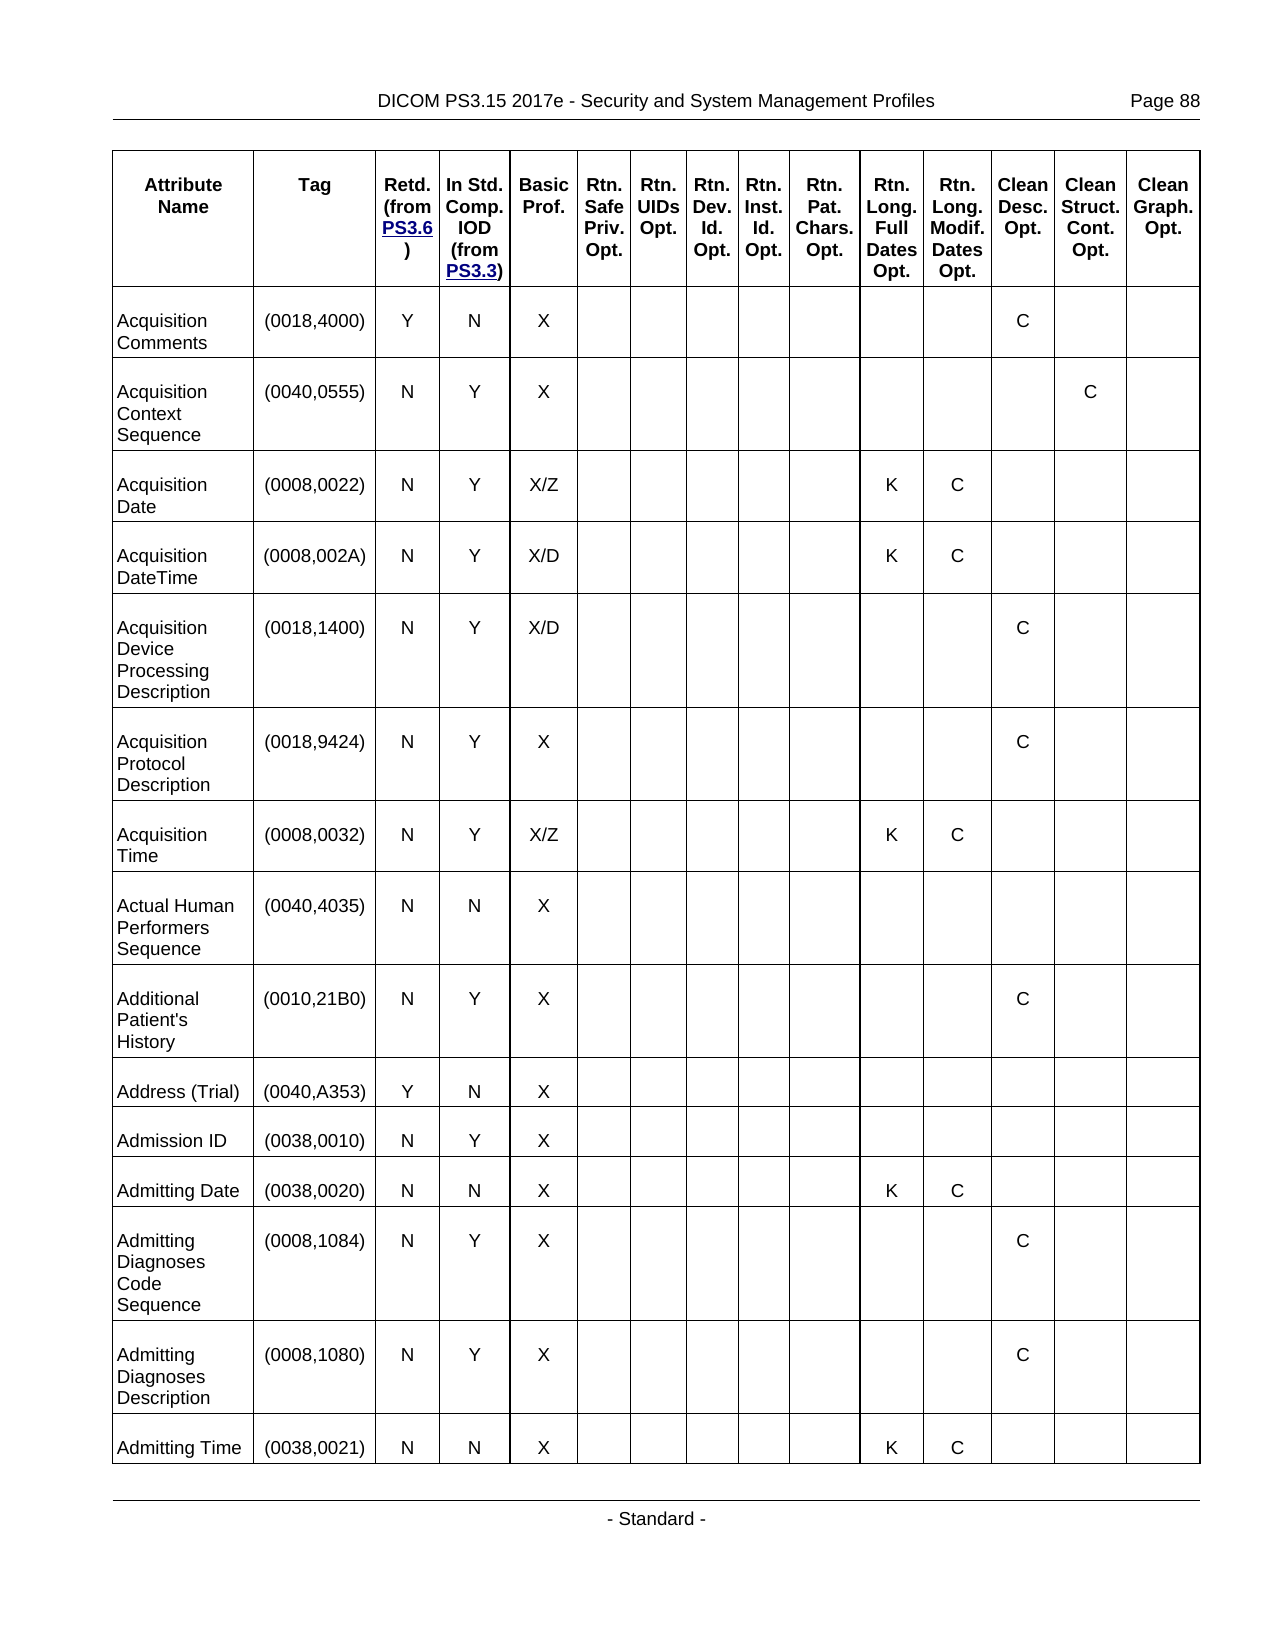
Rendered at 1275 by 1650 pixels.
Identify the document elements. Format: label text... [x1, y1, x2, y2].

table_cell (0018,9424) [254, 708, 375, 800]
table_cell [739, 1058, 789, 1106]
table_cell X [511, 287, 577, 357]
table_cell [631, 287, 686, 357]
table_cell Acquisition DateTime [113, 522, 253, 592]
table_cell C [992, 287, 1054, 357]
table_cell [1055, 1321, 1126, 1413]
table_cell [992, 1157, 1054, 1206]
table_cell [790, 358, 859, 450]
table_cell [924, 1107, 991, 1156]
table_cell [790, 287, 859, 357]
table_cell X [511, 1107, 577, 1156]
table_cell [631, 522, 686, 592]
table_cell Acquisition Date [113, 451, 253, 521]
table_cell N [440, 287, 509, 357]
table_cell [1127, 522, 1199, 592]
table_cell [687, 1414, 738, 1462]
table_cell [687, 1157, 738, 1206]
table_cell [578, 1157, 630, 1206]
table_cell [992, 1058, 1054, 1106]
table_header Basic Prof. [511, 151, 577, 286]
table_cell (0018,4000) [254, 287, 375, 357]
table_cell [790, 1157, 859, 1206]
table_cell [1055, 965, 1126, 1057]
table_cell N [376, 1107, 439, 1156]
table_cell C [992, 965, 1054, 1057]
table_cell C [992, 1207, 1054, 1320]
table_cell (0008,0032) [254, 801, 375, 871]
table_cell [739, 358, 789, 450]
table_cell [992, 522, 1054, 592]
table_cell Admitting Diagnoses Code Sequence [113, 1207, 253, 1320]
table_cell X [511, 1414, 577, 1462]
table_cell [1127, 708, 1199, 800]
table_cell (0008,0022) [254, 451, 375, 521]
table_cell K [861, 522, 923, 592]
table_cell (0040,0555) [254, 358, 375, 450]
table_cell [992, 358, 1054, 450]
table_cell [790, 594, 859, 707]
table_cell [1055, 801, 1126, 871]
table_cell Address (Trial) [113, 1058, 253, 1106]
table_cell C [924, 522, 991, 592]
table_cell X [511, 1207, 577, 1320]
table_cell [924, 1058, 991, 1106]
table_cell X/D [511, 594, 577, 707]
table_cell Y [440, 451, 509, 521]
table_cell Admission ID [113, 1107, 253, 1156]
table_cell X/Z [511, 801, 577, 871]
table_cell [992, 1107, 1054, 1156]
table_cell [924, 872, 991, 964]
table_cell [687, 1107, 738, 1156]
table_cell [861, 1107, 923, 1156]
table_cell [1127, 1321, 1199, 1413]
table_cell K [861, 1157, 923, 1206]
table_cell [1055, 1157, 1126, 1206]
table_cell [739, 965, 789, 1057]
table_header Tag [254, 151, 375, 286]
table_cell X [511, 358, 577, 450]
table_cell Y [440, 965, 509, 1057]
table_cell Admitting Date [113, 1157, 253, 1206]
table_header Rtn. Long. Modif. Dates Opt. [924, 151, 991, 286]
table_cell Acquisition Device Processing Description [113, 594, 253, 707]
table_cell N [440, 872, 509, 964]
table_header In Std. Comp. IOD (from PS3.3) [440, 151, 509, 286]
table_cell [578, 1107, 630, 1156]
table_cell [578, 872, 630, 964]
table_cell [1127, 1207, 1199, 1320]
table_cell (0018,1400) [254, 594, 375, 707]
table_cell [1127, 594, 1199, 707]
table_cell [1127, 1107, 1199, 1156]
table_cell [861, 358, 923, 450]
table_cell [861, 1207, 923, 1320]
table_cell [790, 1207, 859, 1320]
table_cell [578, 965, 630, 1057]
table_cell [578, 451, 630, 521]
table_cell [687, 358, 738, 450]
table_cell Y [440, 1207, 509, 1320]
table_cell [1055, 1414, 1126, 1462]
table_cell [739, 1107, 789, 1156]
table_cell (0008,002A) [254, 522, 375, 592]
table_cell [631, 1058, 686, 1106]
table_cell N [376, 451, 439, 521]
table_cell (0010,21B0) [254, 965, 375, 1057]
table_cell Y [440, 708, 509, 800]
table_cell [1055, 708, 1126, 800]
table_cell [1127, 965, 1199, 1057]
table_cell [631, 1414, 686, 1462]
table_cell [739, 801, 789, 871]
table_cell [1055, 872, 1126, 964]
table_cell [687, 708, 738, 800]
table_cell [687, 801, 738, 871]
table_cell Actual Human Performers Sequence [113, 872, 253, 964]
table_cell [790, 522, 859, 592]
table_cell [578, 1058, 630, 1106]
table_cell X [511, 1321, 577, 1413]
table_header Rtn. Pat. Chars. Opt. [790, 151, 859, 286]
table_cell N [376, 708, 439, 800]
table_cell [631, 801, 686, 871]
table_cell C [992, 708, 1054, 800]
table_cell [631, 1107, 686, 1156]
table_header Clean Struct. Cont. Opt. [1055, 151, 1126, 286]
table_cell [631, 594, 686, 707]
table_cell [1127, 287, 1199, 357]
table_cell [578, 1321, 630, 1413]
table_cell (0008,1080) [254, 1321, 375, 1413]
table_cell (0038,0021) [254, 1414, 375, 1462]
table_cell X/Z [511, 451, 577, 521]
table_cell [687, 1207, 738, 1320]
table_cell [790, 451, 859, 521]
table_cell N [440, 1157, 509, 1206]
table_cell Acquisition Context Sequence [113, 358, 253, 450]
table_cell [578, 287, 630, 357]
table_cell Y [440, 358, 509, 450]
table_cell [861, 287, 923, 357]
table_cell [1127, 801, 1199, 871]
table_cell [924, 287, 991, 357]
table_cell [687, 522, 738, 592]
table_cell X [511, 1157, 577, 1206]
table_cell C [992, 1321, 1054, 1413]
table_header Rtn. Dev. Id. Opt. [687, 151, 738, 286]
table_cell [790, 1321, 859, 1413]
table_cell (0040,4035) [254, 872, 375, 964]
table_cell C [924, 1414, 991, 1462]
table_cell [631, 708, 686, 800]
table_cell N [376, 1321, 439, 1413]
table_cell X [511, 965, 577, 1057]
table_cell [790, 965, 859, 1057]
table_cell [631, 1157, 686, 1206]
table_cell [992, 872, 1054, 964]
table_cell [578, 1414, 630, 1462]
table_cell [790, 1107, 859, 1156]
table_header Rtn. Inst. Id. Opt. [739, 151, 789, 286]
table_cell Y [440, 801, 509, 871]
table_header Rtn. UIDs Opt. [631, 151, 686, 286]
table_cell N [376, 1157, 439, 1206]
table_cell [1055, 1207, 1126, 1320]
table_cell [992, 1414, 1054, 1462]
table_cell [861, 1321, 923, 1413]
table_cell [1055, 594, 1126, 707]
table_cell [739, 708, 789, 800]
table_cell N [376, 358, 439, 450]
table_header Clean Desc. Opt. [992, 151, 1054, 286]
table_cell Y [440, 1107, 509, 1156]
table_cell C [1055, 358, 1126, 450]
table_cell Admitting Diagnoses Description [113, 1321, 253, 1413]
table_cell [924, 1207, 991, 1320]
table_cell [631, 872, 686, 964]
table_cell Y [376, 1058, 439, 1106]
table_cell [1127, 451, 1199, 521]
table_cell [924, 965, 991, 1057]
table_cell [631, 1321, 686, 1413]
table_cell [687, 872, 738, 964]
table_cell K [861, 801, 923, 871]
table_cell [739, 1321, 789, 1413]
table_cell [687, 594, 738, 707]
table_cell [790, 708, 859, 800]
table_cell N [440, 1414, 509, 1462]
table_cell [790, 1414, 859, 1462]
table_cell K [861, 451, 923, 521]
table_cell [992, 801, 1054, 871]
table_cell X [511, 708, 577, 800]
table_header Rtn. Long. Full Dates Opt. [861, 151, 923, 286]
table_cell K [861, 1414, 923, 1462]
table_header Clean Graph. Opt. [1127, 151, 1199, 286]
table_cell [739, 1414, 789, 1462]
table_cell [739, 594, 789, 707]
table_header Retd. (from PS3.6) [376, 151, 439, 286]
table_cell Y [440, 522, 509, 592]
table_cell X [511, 872, 577, 964]
table_cell Acquisition Time [113, 801, 253, 871]
table_cell (0040,A353) [254, 1058, 375, 1106]
table_cell [1127, 358, 1199, 450]
table_cell [1127, 1414, 1199, 1462]
table_cell [739, 522, 789, 592]
table_cell N [376, 965, 439, 1057]
table_cell [631, 358, 686, 450]
table_cell [687, 1321, 738, 1413]
table_cell [1055, 1107, 1126, 1156]
table_cell [1127, 1157, 1199, 1206]
table_cell [924, 1321, 991, 1413]
table_cell [739, 1207, 789, 1320]
table_cell [1055, 1058, 1126, 1106]
table_cell [687, 965, 738, 1057]
table_cell C [924, 451, 991, 521]
table_cell N [440, 1058, 509, 1106]
table_cell [1055, 287, 1126, 357]
table_cell N [376, 594, 439, 707]
table_cell [687, 451, 738, 521]
table_cell [861, 1058, 923, 1106]
table_cell [739, 287, 789, 357]
table_cell C [924, 1157, 991, 1206]
table_cell Admitting Time [113, 1414, 253, 1462]
table_cell [631, 451, 686, 521]
table_cell [578, 708, 630, 800]
table_header Attribute Name [113, 151, 253, 286]
table_cell [687, 287, 738, 357]
table_cell [578, 522, 630, 592]
table_cell [1127, 872, 1199, 964]
table_cell Additional Patient's History [113, 965, 253, 1057]
table_cell [924, 594, 991, 707]
table_cell [578, 801, 630, 871]
table_cell (0038,0020) [254, 1157, 375, 1206]
table_cell [1127, 1058, 1199, 1106]
table_cell [631, 965, 686, 1057]
table_cell [739, 872, 789, 964]
table_cell [578, 1207, 630, 1320]
table_cell N [376, 1414, 439, 1462]
table_cell [631, 1207, 686, 1320]
table_cell Acquisition Protocol Description [113, 708, 253, 800]
table_cell N [376, 872, 439, 964]
table_cell [687, 1058, 738, 1106]
table_cell [992, 451, 1054, 521]
table_cell [861, 872, 923, 964]
table_cell [924, 358, 991, 450]
table_cell [924, 708, 991, 800]
table_cell [861, 594, 923, 707]
table_cell [790, 801, 859, 871]
table_cell C [992, 594, 1054, 707]
table_cell N [376, 522, 439, 592]
table_cell [790, 872, 859, 964]
table_header Rtn. Safe Priv. Opt. [578, 151, 630, 286]
table_cell [861, 965, 923, 1057]
table_cell X [511, 1058, 577, 1106]
table_cell Y [376, 287, 439, 357]
table_cell [790, 1058, 859, 1106]
table_cell [578, 358, 630, 450]
table_cell [1055, 522, 1126, 592]
table_cell [739, 1157, 789, 1206]
table_cell (0038,0010) [254, 1107, 375, 1156]
table_cell Y [440, 1321, 509, 1413]
table_cell [1055, 451, 1126, 521]
table_cell [739, 451, 789, 521]
table_cell C [924, 801, 991, 871]
table_cell [861, 708, 923, 800]
table_cell [578, 594, 630, 707]
table_cell Acquisition Comments [113, 287, 253, 357]
table_cell Y [440, 594, 509, 707]
table_cell N [376, 1207, 439, 1320]
table_cell X/D [511, 522, 577, 592]
table_cell N [376, 801, 439, 871]
table_cell (0008,1084) [254, 1207, 375, 1320]
